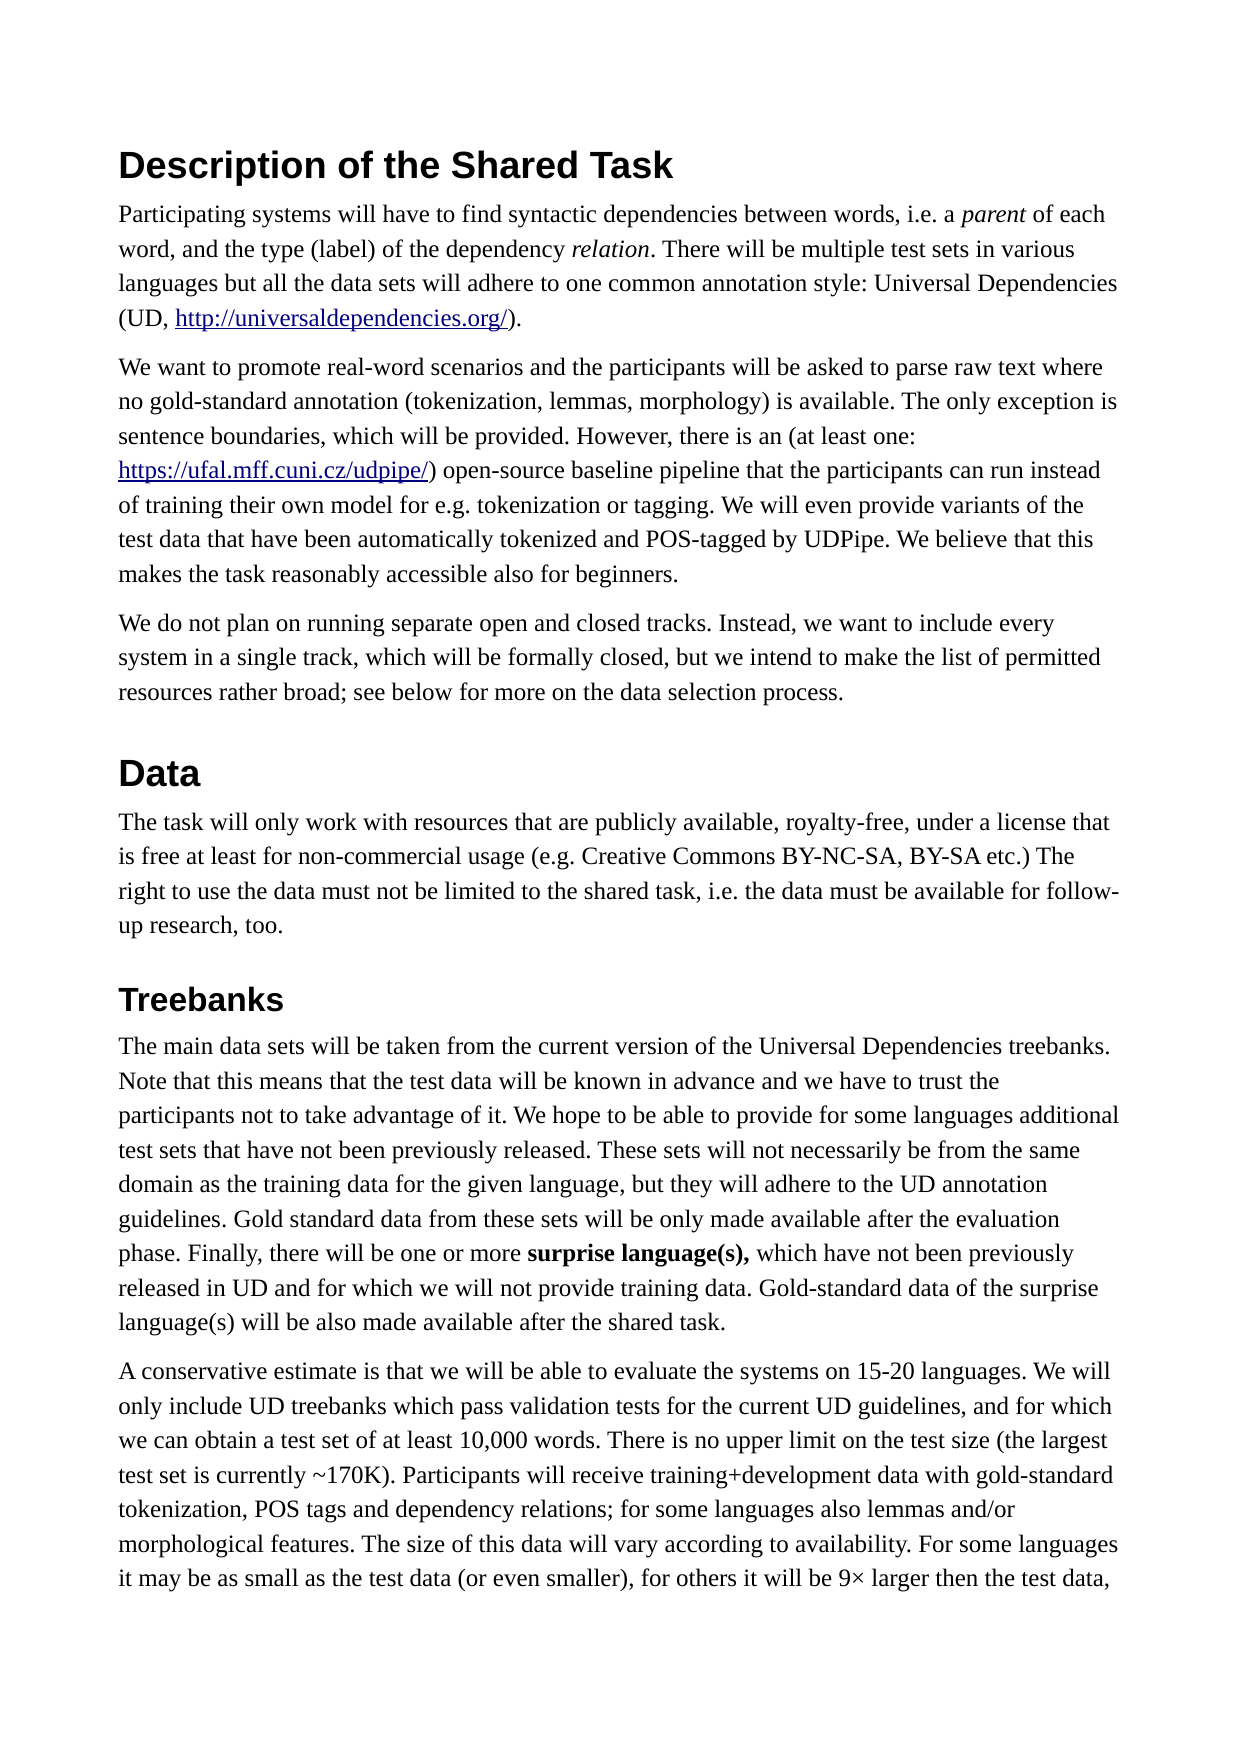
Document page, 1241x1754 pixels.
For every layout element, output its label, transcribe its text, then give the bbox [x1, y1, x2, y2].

text The main data sets will be taken from the current version of the Universal Dependencies treebanks. Note that this means that the test data will be known in advance and we have to trust the participants not to take advantage of it. We hope to be able to provide for some languages additional test sets that have not been previously released. These sets will not necessarily be from the same domain as the training data for the given language, but they will adhere to the UD annotation guidelines. Gold standard data from these sets will be only made available after the evaluation phase. Finally, there will be one or more surprise language(s), which have not been previously released in UD and for which we will not provide training data. Gold-standard data of the surprise language(s) will be also made available after the shared task. [118, 1031, 1122, 1336]
text Participating systems will have to find syntactic dependencies between words, i.e. a parent of each word, and the type (label) of the dependency relation. There will be multiple test sets in various languages but all the data sets will adhere to one common annotation style: Universal Dependencies (UD, http://universaldependencies.org/). [118, 199, 1122, 331]
text We do not plan on running separate open and closed tracks. Instead, we want to include every system in a single track, which will be formally closed, but we intend to make the list of permitted resources rather broad; see below for more on the data selection process. [118, 608, 1122, 705]
subtitle Description of the Shared Task [118, 143, 1122, 187]
text A conservative estimate is that we will be able to evaluate the systems on 15-20 languages. We will only include UD treebanks which pass validation tests for the current UD guidelines, and for which we can obtain a test set of at least 10,000 words. There is no upper limit on the test size (the largest test set is currently ~170K). Participants will receive training+development data with gold-standard tokenization, POS tags and dependency relations; for some languages also lemmas and/or morphological features. The size of this data will vary according to availability. For some languages it may be as small as the test data (or even smaller), for others it will be 9× larger then the test data, [118, 1356, 1122, 1592]
text The task will only work with resources that are publicly available, royalty-free, under a license that is free at least for non-commercial usage (e.g. Creative Commons BY-NC-SA, BY-SA etc.) The right to use the data must not be limited to the shared task, i.e. the data must be available for follow-up research, too. [118, 807, 1122, 939]
subtitle Treebanks [118, 980, 1122, 1019]
text We want to promote real-word scenarios and the participants will be asked to parse raw text where no gold-standard annotation (tokenization, lemmas, morphology) is available. The only exception is sentence boundaries, which will be provided. However, there is an (at least one: https://ufal.mff.cuni.cz/udpipe/) open-source baseline pipeline that the participants can run instead of training their own model for e.g. tokenization or tagging. We will even provide variants of the test data that have been automatically tokenized and POS-tagged by UDPipe. We believe that this makes the task reasonably accessible also for beginners. [118, 352, 1122, 587]
subtitle Data [118, 751, 1122, 794]
